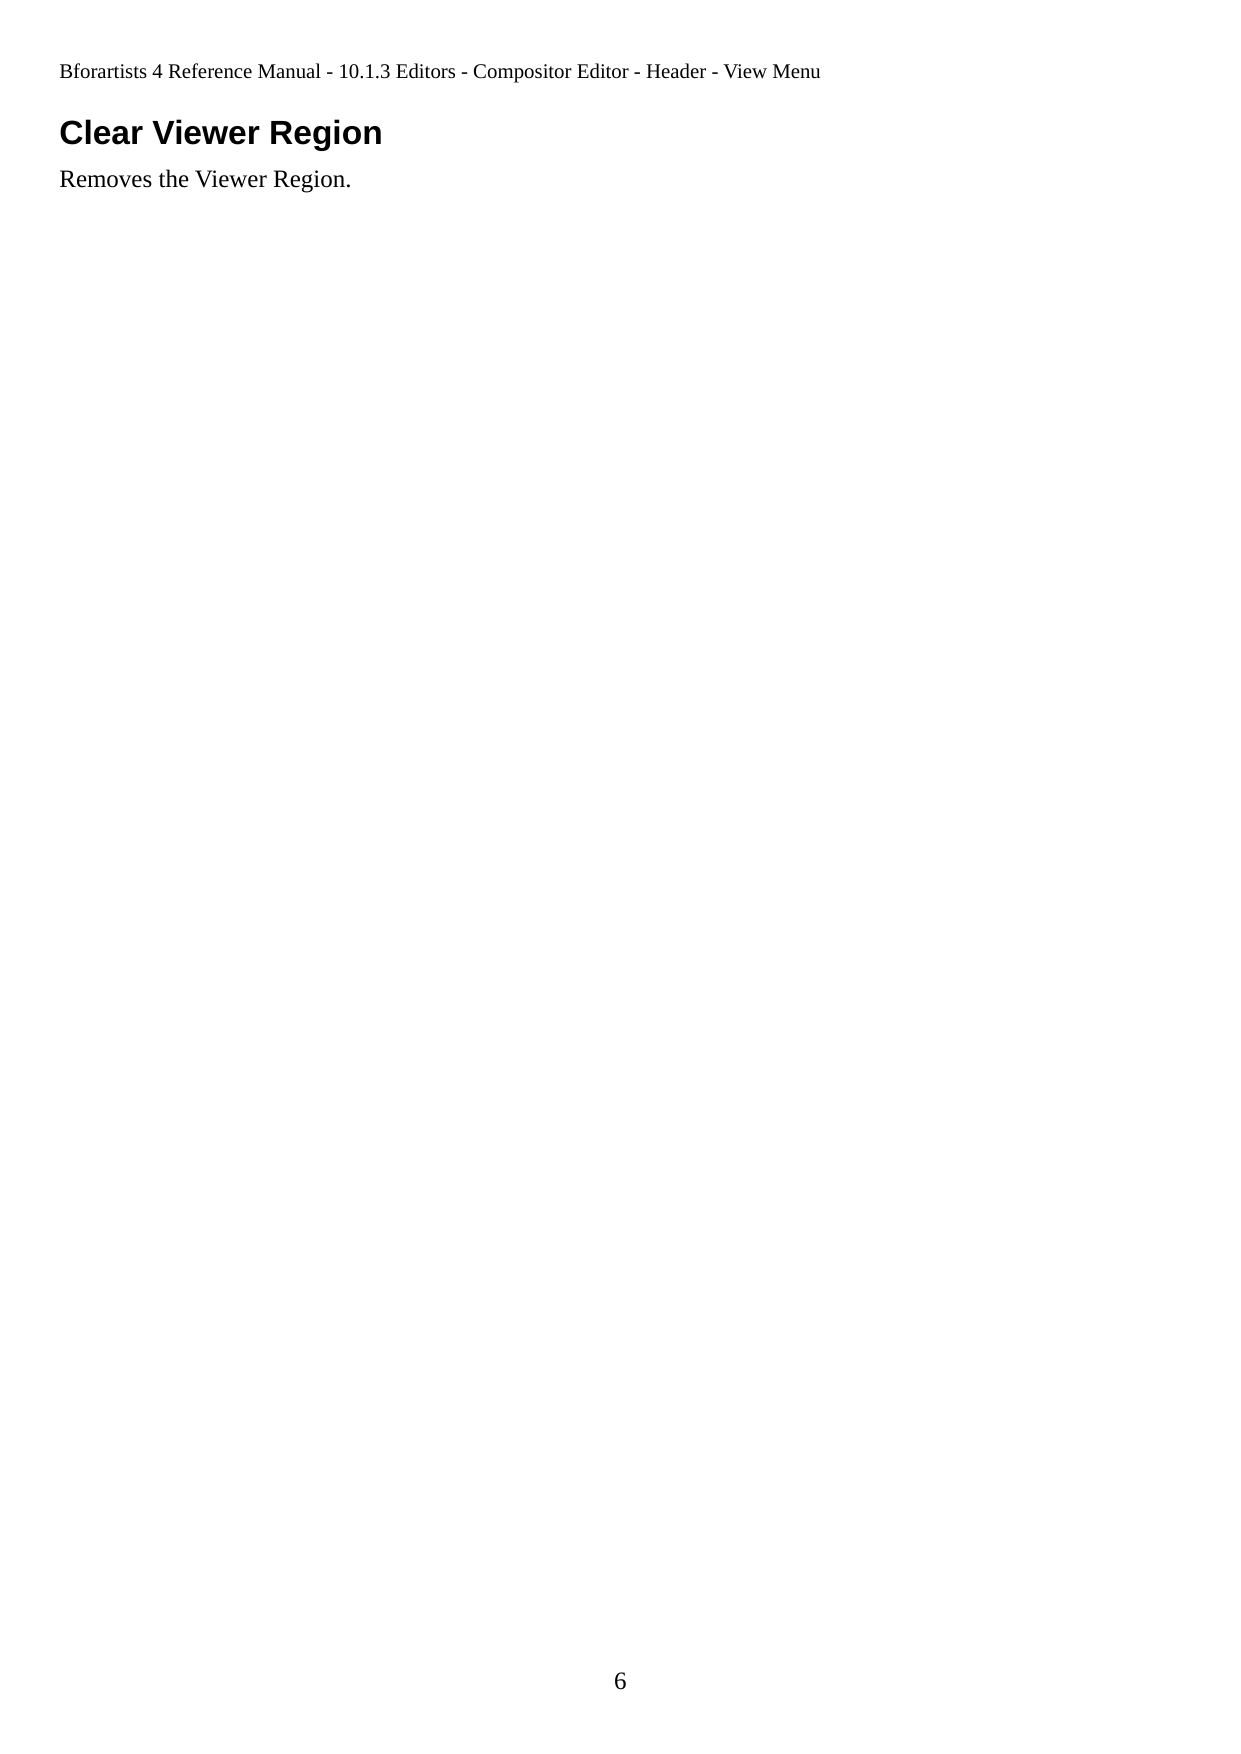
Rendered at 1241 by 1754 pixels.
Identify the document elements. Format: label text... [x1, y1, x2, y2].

text Removes the Viewer Region. [59, 164, 1181, 192]
subtitle Clear Viewer Region [59, 113, 1181, 151]
